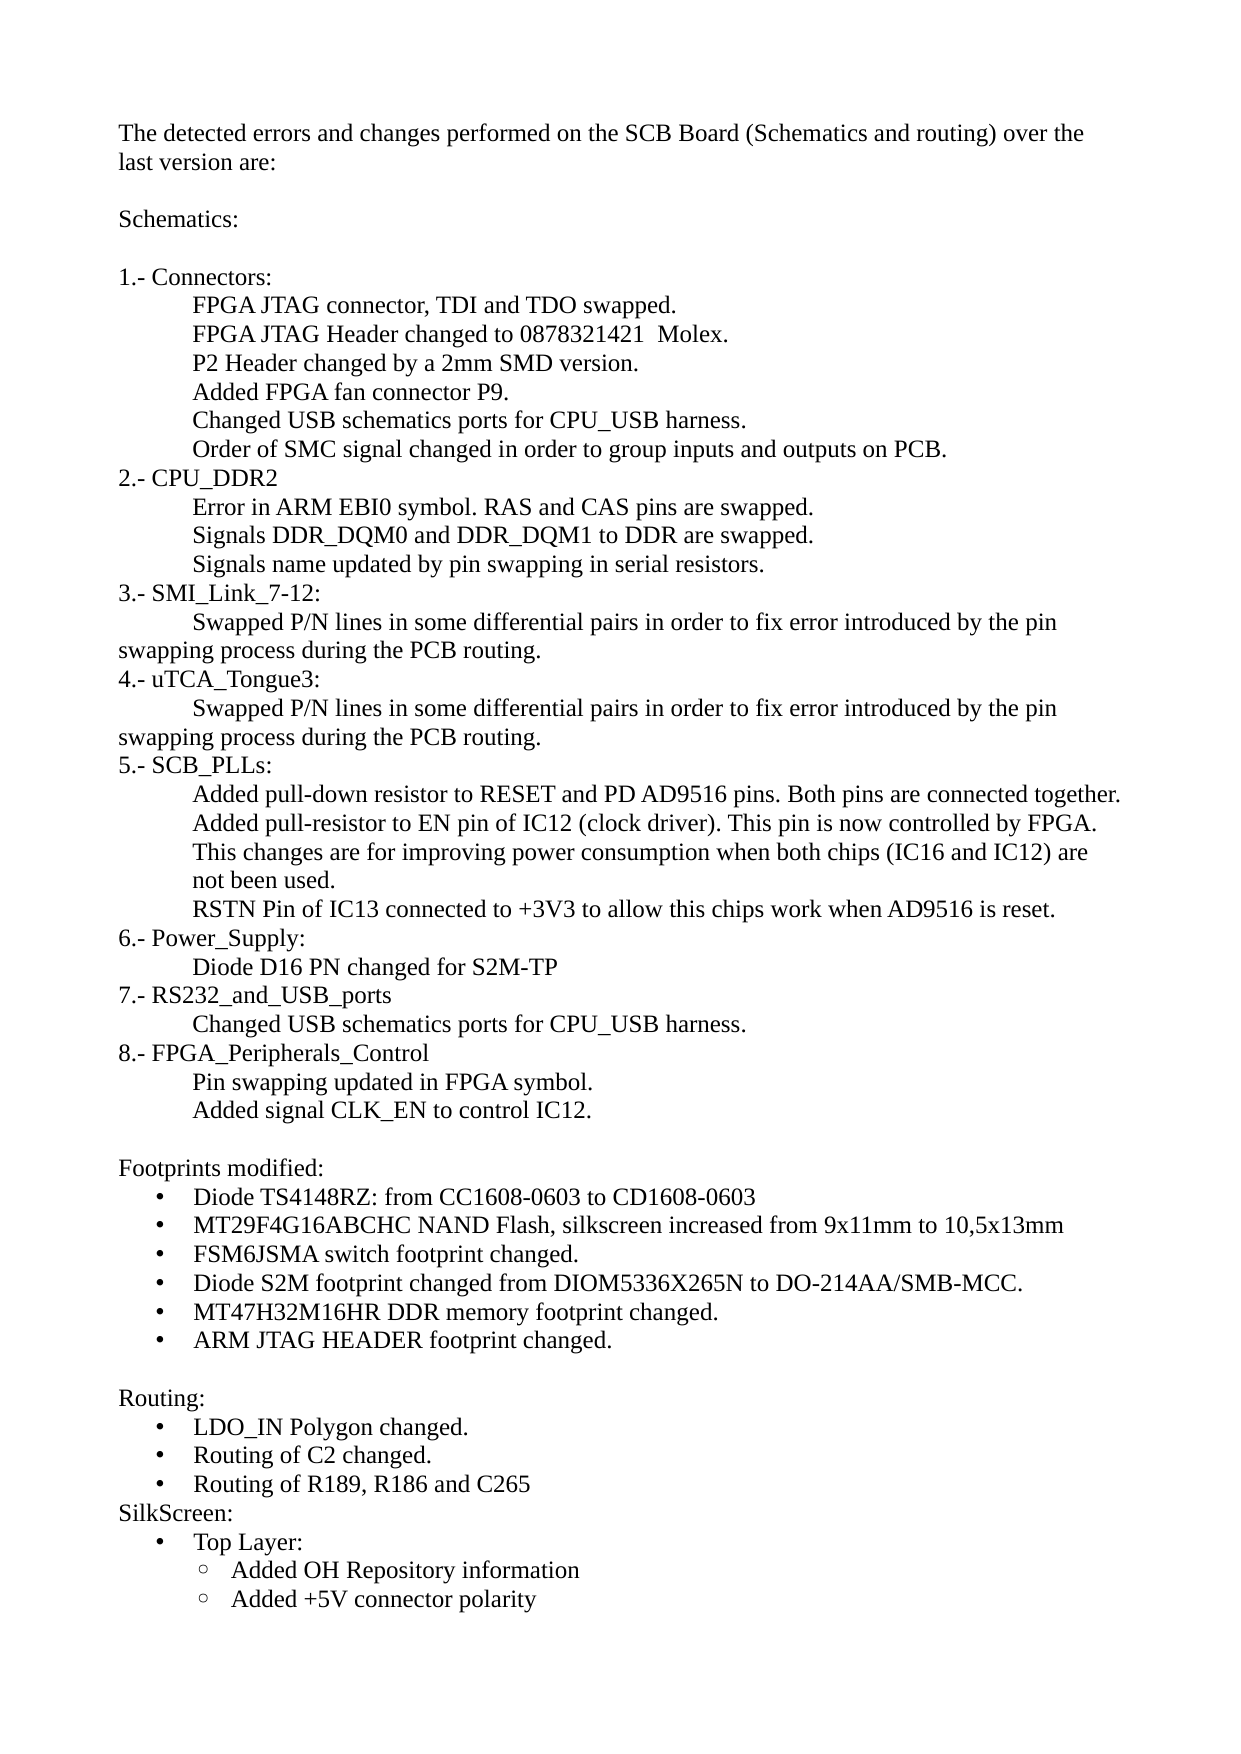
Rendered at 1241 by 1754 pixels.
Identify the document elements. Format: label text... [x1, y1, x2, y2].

list ARM JTAG HEADER footprint changed. [156, 1326, 1122, 1354]
list LDO_IN Polygon changed. [156, 1412, 1122, 1441]
text Changed USB schematics ports for CPU_USB harness. [118, 1009, 1122, 1038]
list Top Layer: [156, 1527, 1122, 1556]
text FPGA JTAG Header changed to 0878321421 Molex. [118, 319, 1122, 348]
list MT29F4G16ABCHC NAND Flash, silkscreen increased from 9x11mm to 10,5x13mm [156, 1211, 1122, 1239]
list Diode S2M footprint changed from DIOM5336X265N to DO-214AA/SMB-MCC. [156, 1268, 1122, 1297]
text Swapped P/N lines in some differential pairs in order to fix error introduced by the pin swapping process during the PCB routing. [118, 607, 1122, 664]
text Added signal CLK_EN to control IC12. [118, 1096, 1122, 1124]
text 4.- uTCA_Tongue3: [118, 664, 1122, 693]
text Added FPGA fan connector P9. [118, 377, 1122, 406]
text Diode D16 PN changed for S2M-TP [118, 952, 1122, 981]
text Routing: [118, 1383, 1122, 1412]
text Schematics: [118, 204, 1122, 233]
text Order of SMC signal changed in order to group inputs and outputs on PCB. [118, 434, 1122, 463]
text 6.- Power_Supply: [118, 923, 1122, 952]
text Changed USB schematics ports for CPU_USB harness. [118, 406, 1122, 434]
text Pin swapping updated in FPGA symbol. [118, 1067, 1122, 1096]
list FSM6JSMA switch footprint changed. [156, 1239, 1122, 1268]
text This changes are for improving power consumption when both chips (IC16 and IC12) are not been used. [118, 837, 1122, 894]
text 5.- SCB_PLLs: [118, 751, 1122, 779]
text 3.- SMI_Link_7-12: [118, 578, 1122, 607]
list Routing of R189, R186 and C265 [156, 1469, 1122, 1498]
text FPGA JTAG connector, TDI and TDO swapped. [118, 291, 1122, 319]
list MT47H32M16HR DDR memory footprint changed. [156, 1297, 1122, 1326]
list Added OH Repository information [193, 1556, 1122, 1584]
text Error in ARM EBI0 symbol. RAS and CAS pins are swapped. [118, 492, 1122, 521]
text Footprints modified: [118, 1153, 1122, 1182]
list Added +5V connector polarity [193, 1584, 1122, 1613]
text 8.- FPGA_Peripherals_Control [118, 1038, 1122, 1067]
text Swapped P/N lines in some differential pairs in order to fix error introduced by the pin swapping process during the PCB routing. [118, 693, 1122, 751]
text Added pull-down resistor to RESET and PD AD9516 pins. Both pins are connected together. [118, 779, 1122, 808]
text 2.- CPU_DDR2 [118, 463, 1122, 492]
list Routing of C2 changed. [156, 1441, 1122, 1469]
list Diode TS4148RZ: from CC1608-0603 to CD1608-0603 [156, 1182, 1122, 1211]
text 1.- Connectors: [118, 262, 1122, 291]
text SilkScreen: [118, 1498, 1122, 1527]
text Signals name updated by pin swapping in serial resistors. [118, 549, 1122, 578]
text Added pull-resistor to EN pin of IC12 (clock driver). This pin is now controlled by FPGA. [118, 808, 1122, 837]
text Signals DDR_DQM0 and DDR_DQM1 to DDR are swapped. [118, 521, 1122, 549]
text The detected errors and changes performed on the SCB Board (Schematics and routing) over the last version are: [118, 118, 1122, 176]
text P2 Header changed by a 2mm SMD version. [118, 348, 1122, 377]
text RSTN Pin of IC13 connected to +3V3 to allow this chips work when AD9516 is reset. [118, 894, 1122, 923]
text 7.- RS232_and_USB_ports [118, 981, 1122, 1009]
